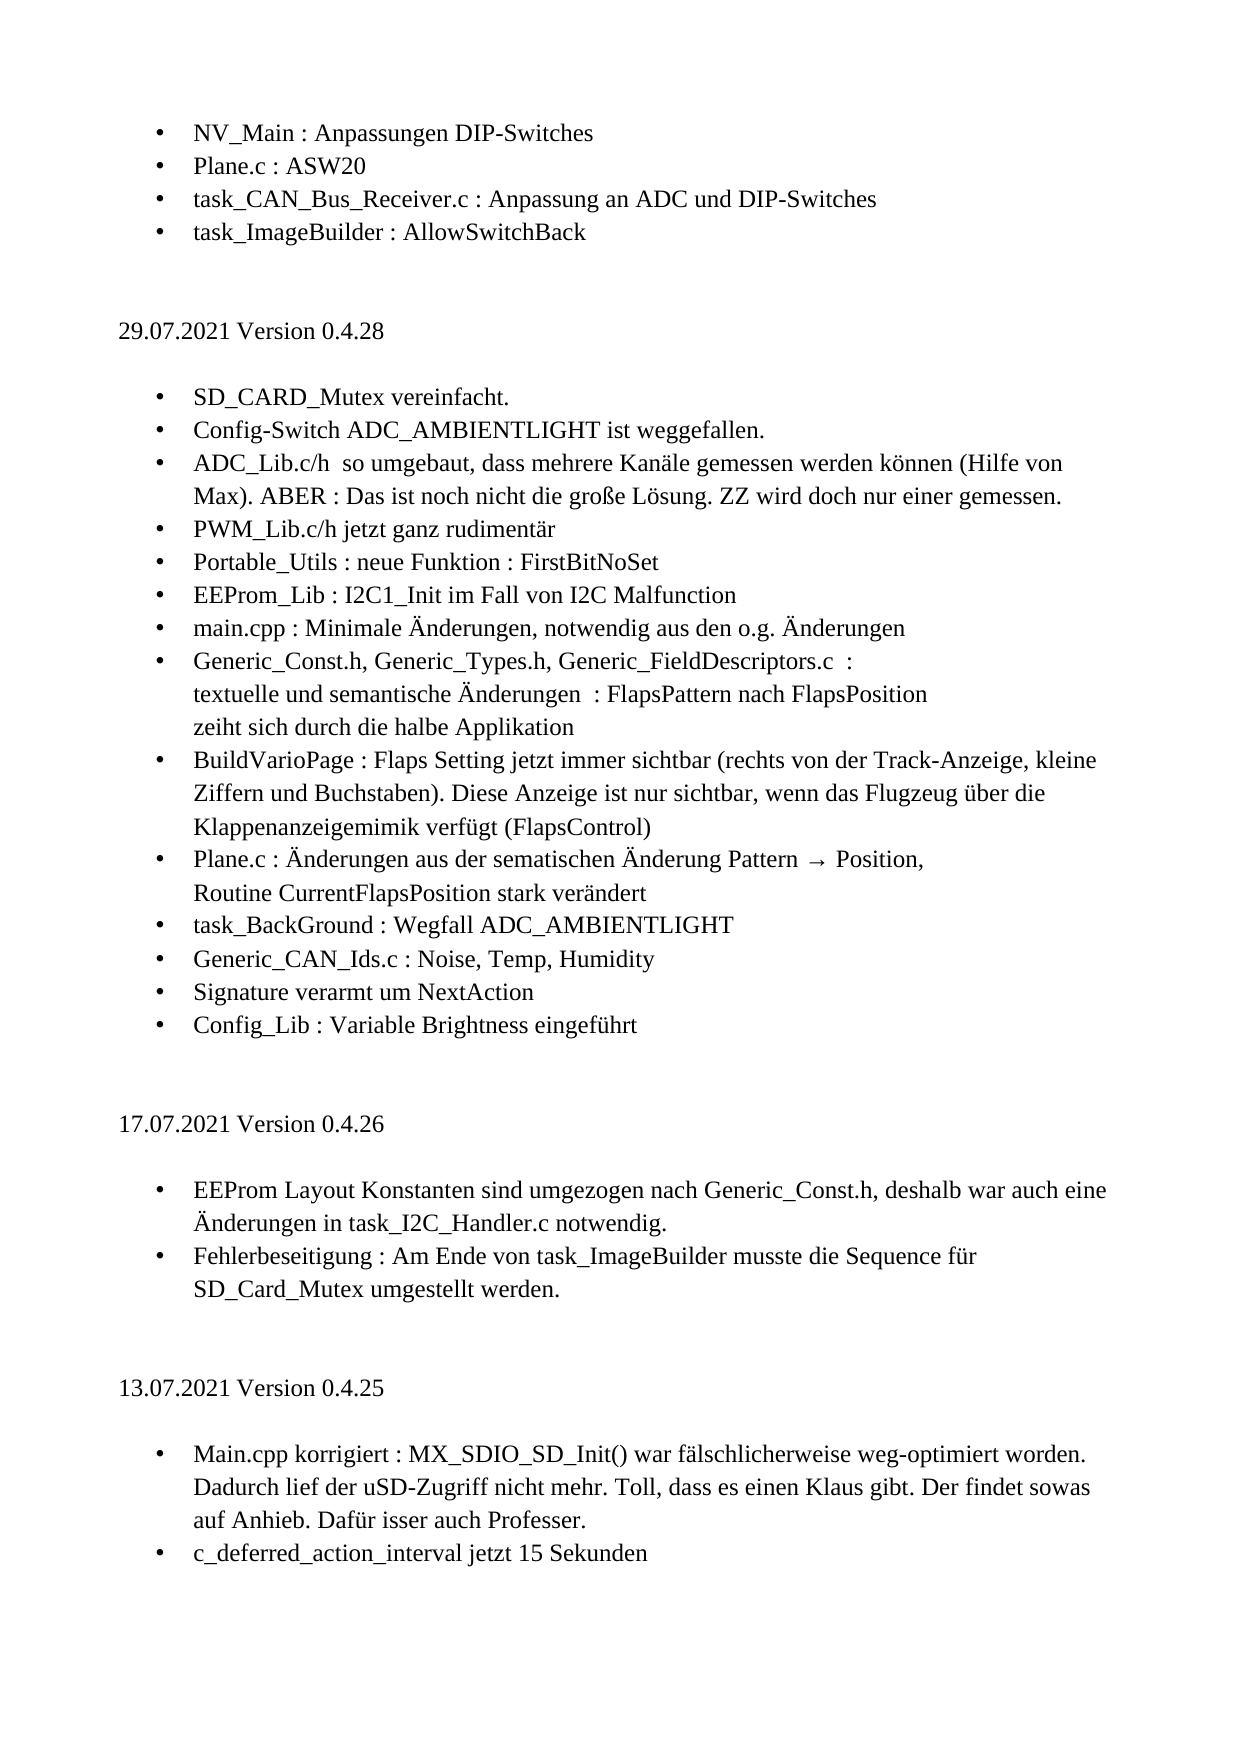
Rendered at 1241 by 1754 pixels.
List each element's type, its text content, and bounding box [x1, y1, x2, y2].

list Main.cpp korrigiert : MX_SDIO_SD_Init() war fälschlicherweise weg-optimiert worden. Dadurch lief der uSD-Zugriff nicht mehr. Toll, dass es einen Klaus gibt. Der findet sowas auf Anhieb. Dafür isser auch Professer. [156, 1439, 1122, 1534]
list task_BackGround : Wegfall ADC_AMBIENTLIGHT [156, 911, 1122, 939]
list Plane.c : ASW20 [156, 151, 1122, 180]
list Portable_Utils : neue Funktion : FirstBitNoSet [156, 547, 1122, 576]
list task_ImageBuilder : AllowSwitchBack [156, 217, 1122, 279]
list Config_Lib : Variable Brightness eingeführt [156, 1010, 1122, 1038]
list Config-Switch ADC_AMBIENTLIGHT ist weggefallen. [156, 415, 1122, 444]
text 29.07.2021 Version 0.4.28 [118, 316, 1122, 345]
list Fehlerbeseitigung : Am Ende von task_ImageBuilder musste die Sequence für SD_Card_Mutex umgestellt werden. [156, 1241, 1122, 1336]
list Generic_CAN_Ids.c : Noise, Temp, Humidity [156, 944, 1122, 972]
list main.cpp : Minimale Änderungen, notwendig aus den o.g. Änderungen [156, 613, 1122, 642]
list EEProm Layout Konstanten sind umgezogen nach Generic_Const.h, deshalb war auch eine Änderungen in task_I2C_Handler.c notwendig. [156, 1175, 1122, 1237]
list PWM_Lib.c/h jetzt ganz rudimentär [156, 514, 1122, 543]
list NV_Main : Anpassungen DIP-Switches [156, 118, 1122, 147]
list ADC_Lib.c/h so umgebaut, dass mehrere Kanäle gemessen werden können (Hilfe von Max). ABER : Das ist noch nicht die große Lösung. ZZ wird doch nur einer gemessen. [156, 448, 1122, 510]
list task_CAN_Bus_Receiver.c : Anpassung an ADC und DIP-Switches [156, 184, 1122, 213]
text 17.07.2021 Version 0.4.26 [118, 1076, 1122, 1137]
list Plane.c : Änderungen aus der sematischen Änderung Pattern → Position, Routine CurrentFlapsPosition stark verändert [156, 844, 1122, 906]
list BuildVarioPage : Flaps Setting jetzt immer sichtbar (rechts von der Track-Anzeige, kleine Ziffern und Buchstaben). Diese Anzeige ist nur sichtbar, wenn das Flugzeug über die Klappenanzeigemimik verfügt (FlapsControl) [156, 746, 1122, 840]
list Generic_Const.h, Generic_Types.h, Generic_FieldDescriptors.c : textuelle und semantische Änderungen : FlapsPattern nach FlapsPosition zeiht sich durch die halbe Applikation [156, 646, 1122, 741]
list Signature verarmt um NextAction [156, 977, 1122, 1005]
list SD_CARD_Mutex vereinfacht. [156, 382, 1122, 411]
list EEProm_Lib : I2C1_Init im Fall von I2C Malfunction [156, 580, 1122, 609]
list c_deferred_action_interval jetzt 15 Sekunden [156, 1538, 1122, 1633]
text 13.07.2021 Version 0.4.25 [118, 1373, 1122, 1402]
